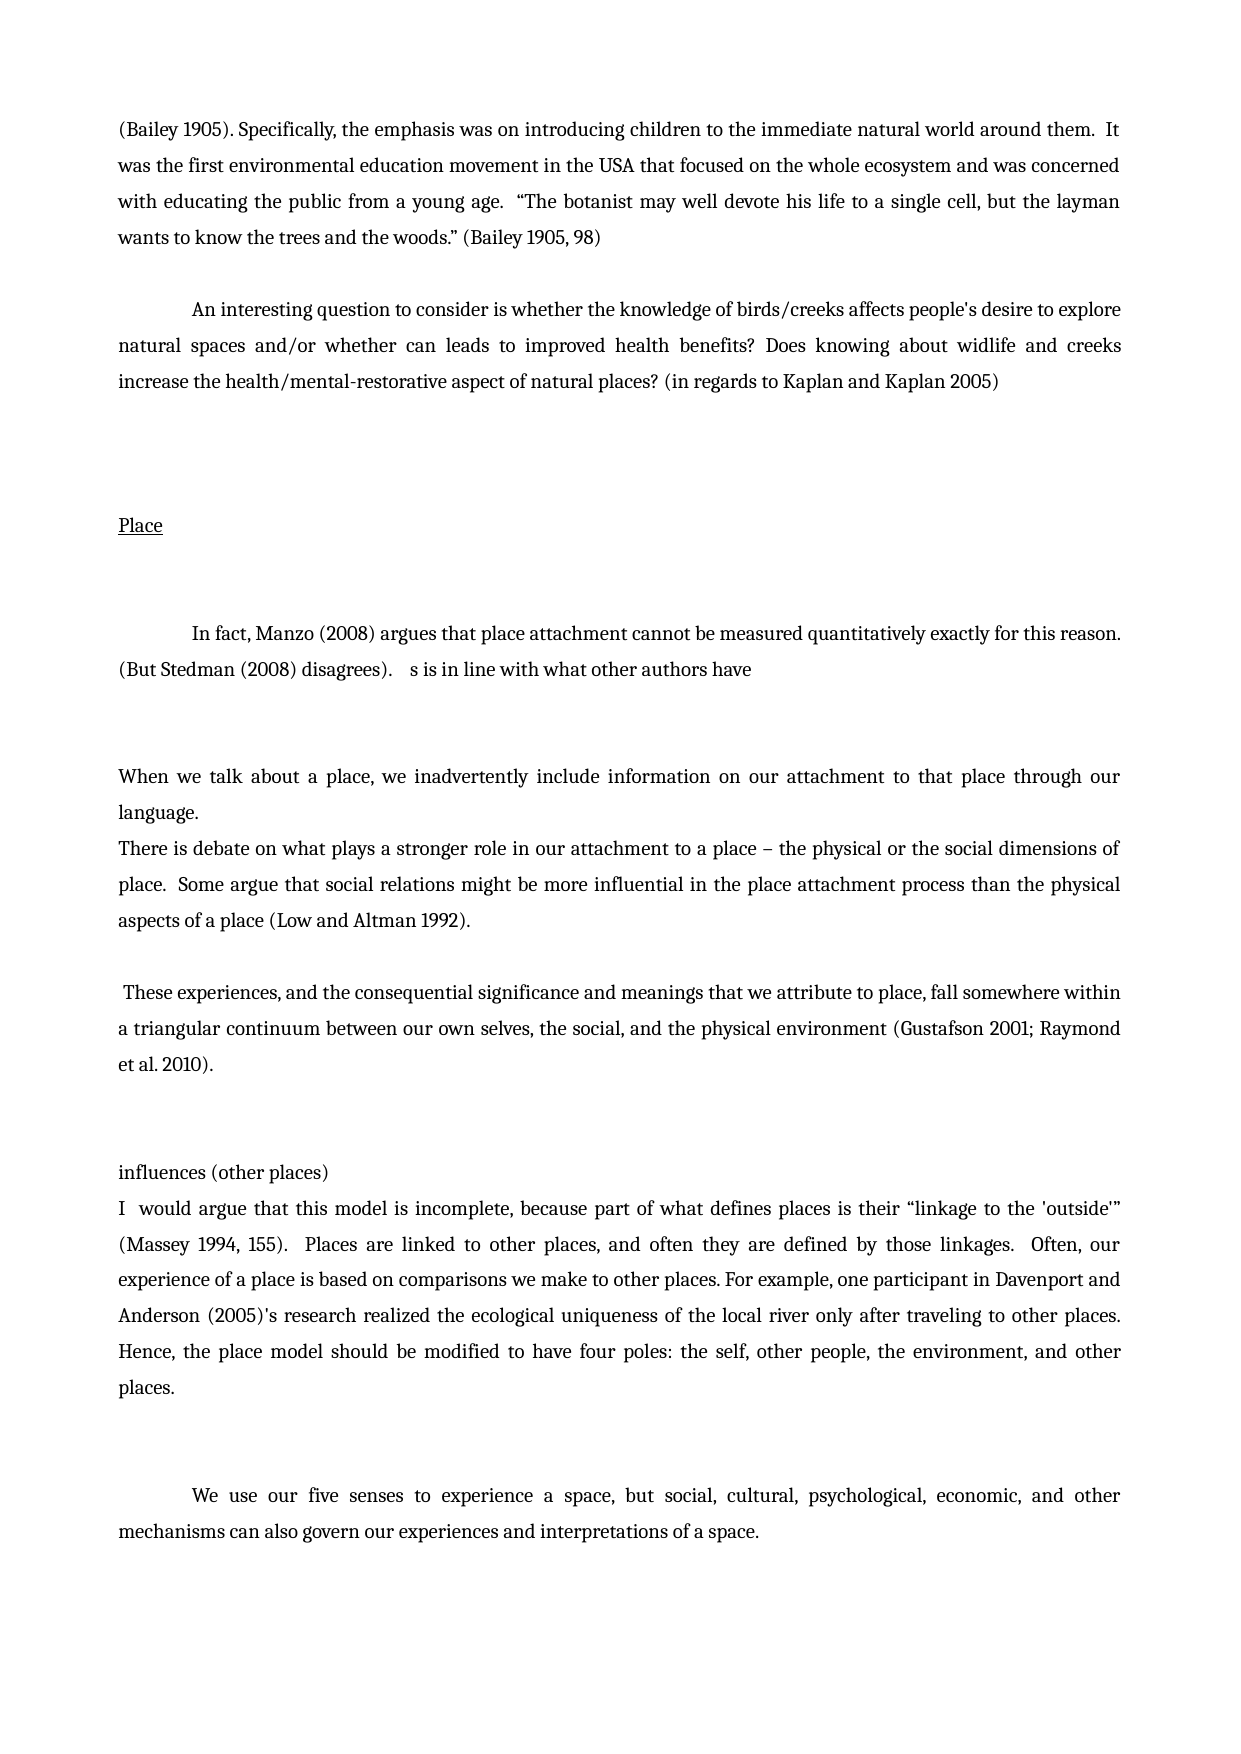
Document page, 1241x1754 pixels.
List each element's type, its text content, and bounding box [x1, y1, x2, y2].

text (Bailey 1905). Specifically, the emphasis was on introducing children to the immediate natural world around them. It was the first environmental education movement in the USA that focused on the whole ecosystem and was concerned with educating the public from a young age. “The botanist may well devote his life to a single cell, but the layman wants to know the trees and the woods.” (Bailey 1905, 98) [118, 118, 1122, 250]
text When we talk about a place, we inadvertently include information on our attachment to that place through our language. [118, 765, 1122, 825]
text Place [118, 513, 1122, 537]
text In fact, Manzo (2008) argues that place attachment cannot be measured quantitatively exactly for this reason. (But Stedman (2008) disagrees). s is in line with what other authors have [118, 621, 1122, 681]
text influences (other places) [118, 1160, 1122, 1184]
text These experiences, and the consequential significance and meanings that we attribute to place, fall somewhere within a triangular continuum between our own selves, the social, and the physical environment (Gustafson 2001; Raymond et al. 2010). [118, 981, 1122, 1076]
text There is debate on what plays a stronger role in our attachment to a place – the physical or the social dimensions of place. Some argue that social relations might be more influential in the place attachment process than the physical aspects of a place (Low and Altman 1992). [118, 837, 1122, 933]
text We use our five senses to experience a space, but social, cultural, psychological, economic, and other mechanisms can also govern our experiences and interpretations of a space. [118, 1484, 1122, 1544]
text I would argue that this model is incomplete, because part of what defines places is their “linkage to the 'outside'” (Massey 1994, 155). Places are linked to other places, and often they are defined by those linkages. Often, our experience of a place is based on comparisons we make to other places. For example, one participant in Davenport and Anderson (2005)'s research realized the ecological uniqueness of the local river only after traveling to other places. Hence, the place model should be modified to have four poles: the self, other people, the environment, and other places. [118, 1196, 1122, 1400]
text An interesting question to consider is whether the knowledge of birds/creeks affects people's desire to explore natural spaces and/or whether can leads to improved health benefits? Does knowing about widlife and creeks increase the health/mental-restorative aspect of natural places? (in regards to Kaplan and Kaplan 2005) [118, 298, 1122, 394]
